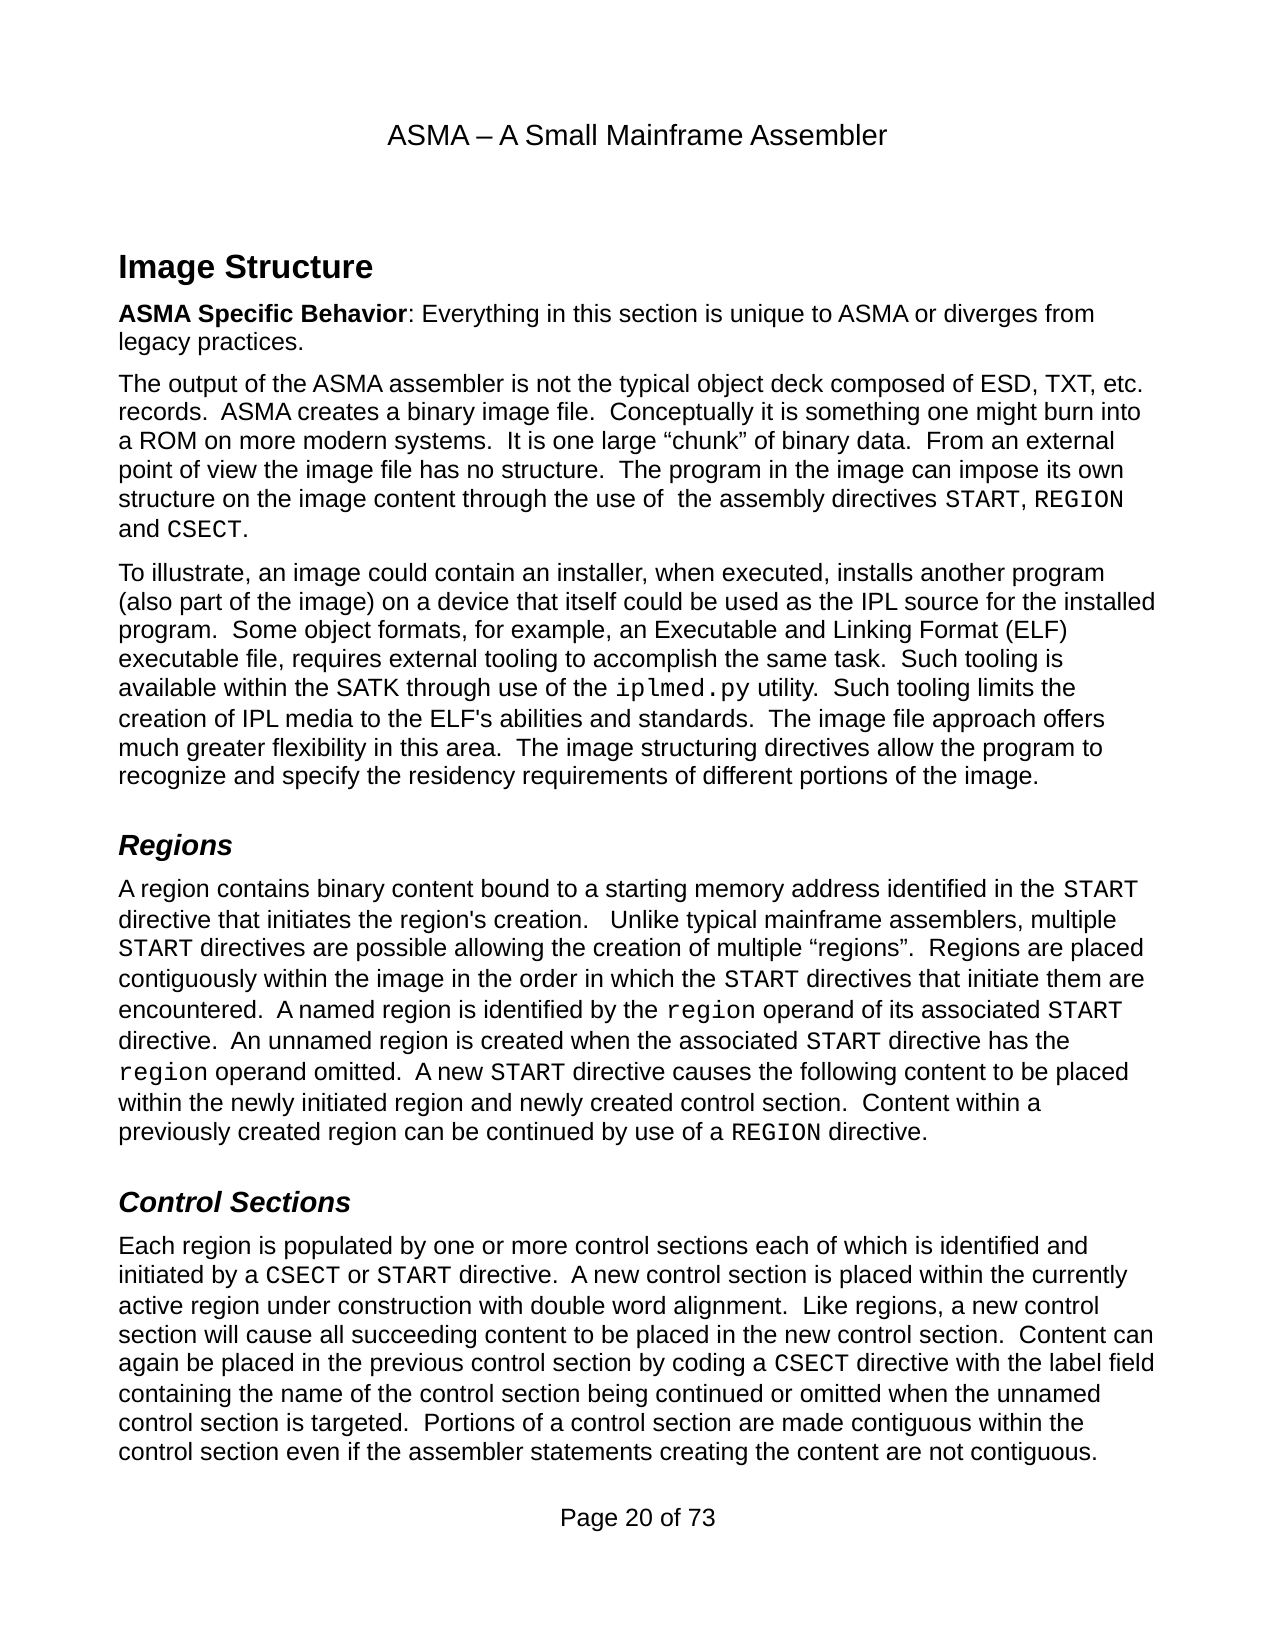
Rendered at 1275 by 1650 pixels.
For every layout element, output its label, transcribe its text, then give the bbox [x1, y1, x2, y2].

text The output of the ASMA assembler is not the typical object deck composed of ESD, TXT, etc. records. ASMA creates a binary image file. Conceptually it is something one might burn into a ROM on more modern systems. It is one large “chunk” of binary data. From an external point of view the image file has no structure. The program in the image can impose its own structure on the image content through the use of the assembly directives START, REGION and CSECT. [118, 368, 1157, 545]
text A region contains binary content bound to a starting memory address identified in the START directive that initiates the region's creation. Unlike typical mainframe assemblers, multiple START directives are possible allowing the creation of multiple “regions”. Regions are placed contiguously within the image in the order in which the START directives that initiate them are encountered. A named region is identified by the region operand of its associated START directive. An unnamed region is created when the associated START directive has the region operand omitted. A new START directive causes the following content to be placed within the newly initiated region and newly created control section. Content within a previously created region can be continued by use of a REGION directive. [118, 874, 1157, 1148]
text Each region is populated by one or more control sections each of which is identified and initiated by a CSECT or START directive. A new control section is placed within the currently active region under construction with double word alignment. Like regions, a new control section will cause all succeeding content to be placed in the new control section. Content can again be placed in the previous control section by coding a CSECT directive with the label field containing the name of the control section being continued or omitted when the unnamed control section is targeted. Portions of a control section are made contiguous within the control section even if the assembler statements creating the content are not contiguous. [118, 1231, 1157, 1466]
subtitle Regions [118, 828, 1157, 861]
subtitle Control Sections [118, 1185, 1157, 1219]
subtitle Image Structure [118, 247, 1157, 286]
text ASMA Specific Behavior: Everything in this section is unique to ASMA or diverges from legacy practices. [118, 298, 1157, 356]
text To illustrate, an image could contain an installer, when executed, installs another program (also part of the image) on a device that itself could be used as the IPL source for the installed program. Some object formats, for example, an Executable and Linking Format (ELF) executable file, requires external tooling to accomplish the same task. Such tooling is available within the SATK through use of the iplmed.py utility. Such tooling limits the creation of IPL media to the ELF's abilities and standards. The image file approach offers much greater flexibility in this area. The image structuring directives allow the program to recognize and specify the residency requirements of different portions of the image. [118, 558, 1157, 790]
